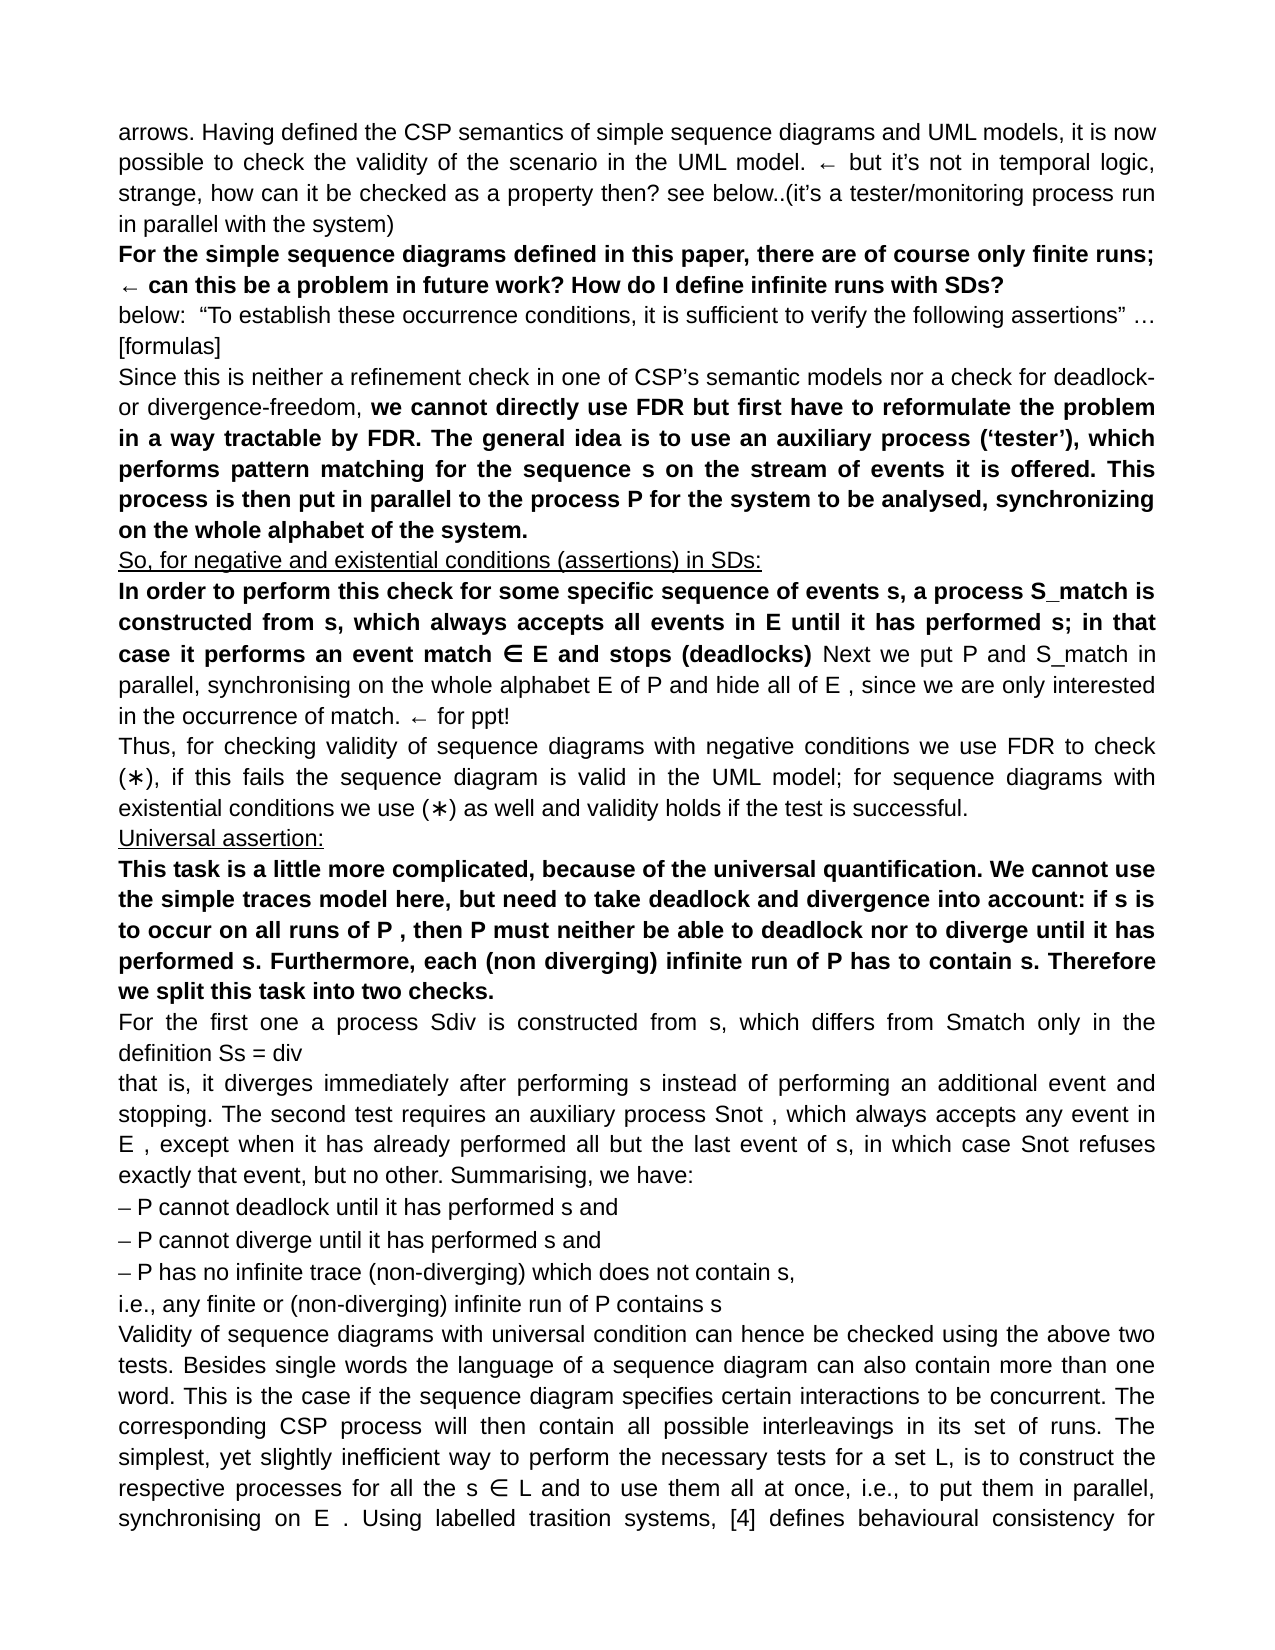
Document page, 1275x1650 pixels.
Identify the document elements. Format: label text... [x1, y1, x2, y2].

text Validity of sequence diagrams with universal condition can hence be checked using the above two tests. Besides single words the language of a sequence diagram can also contain more than one word. This is the case if the sequence diagram specifies certain interactions to be concurrent. The corresponding CSP process will then contain all possible interleavings in its set of runs. The simplest, yet slightly inefficient way to perform the necessary tests for a set L, is to construct the respective processes for all the s ∈ L and to use them all at once, i.e., to put them in parallel, synchronising on E . Using labelled trasition systems, [4] defines behavioural consistency for [118, 1321, 1157, 1531]
text below: “To establish these occurrence conditions, it is sufficient to verify the following assertions” … [formulas] [118, 302, 1157, 359]
text i.e., any finite or (non-diverging) infinite run of P contains s [118, 1290, 1157, 1317]
text – P has no infinite trace (non-diverging) which does not contain s, [118, 1257, 1157, 1286]
text Since this is neither a refinement check in one of CSP’s semantic models nor a check for deadlock- or divergence-freedom, we cannot directly use FDR but first have to reformulate the problem in a way tractable by FDR. The general idea is to use an auxiliary process (‘tester’), which performs pattern matching for the sequence s on the stream of events it is offered. This process is then put in parallel to the process P for the system to be analysed, synchronizing on the whole alphabet of the system. [118, 363, 1157, 543]
text arrows. Having defined the CSP semantics of simple sequence diagrams and UML models, it is now possible to check the validity of the scenario in the UML model. ← but it’s not in temporal logic, strange, how can it be checked as a property then? see below..(it’s a tester/monitoring process run in parallel with the system) [118, 118, 1157, 237]
text – P cannot diverge until it has performed s and [118, 1225, 1157, 1253]
text This task is a little more complicated, because of the universal quantification. We cannot use the simple traces model here, but need to take deadlock and divergence into account: if s is to occur on all runs of P , then P must neither be able to deadlock nor to diverge until it has performed s. Furthermore, each (non diverging) infinite run of P has to contain s. Therefore we split this task into two checks. [118, 855, 1157, 1004]
text Thus, for checking validity of sequence diagrams with negative conditions we use FDR to check (∗), if this fails the sequence diagram is valid in the UML model; for sequence diagrams with existential conditions we use (∗) as well and validity holds if the test is successful. [118, 733, 1157, 821]
text Universal assertion: [118, 824, 1157, 851]
text In order to perform this check for some specific sequence of events s, a process S_match is constructed from s, which always accepts all events in E until it has performed s; in that case it performs an event match ∈ E and stops (deadlocks) Next we put P and S_match in parallel, synchronising on the whole alphabet E of P and hide all of E , since we are only interested in the occurrence of match. ← for ppt! [118, 577, 1157, 729]
text For the simple sequence diagrams defined in this paper, there are of course only finite runs; ← can this be a problem in future work? How do I define infinite runs with SDs? [118, 241, 1157, 298]
text that is, it diverges immediately after performing s instead of performing an additional event and stopping. The second test requires an auxiliary process Snot , which always accepts any event in E , except when it has already performed all but the last event of s, in which case Snot refuses exactly that event, but no other. Summarising, we have: [118, 1069, 1157, 1188]
text – P cannot deadlock until it has performed s and [118, 1192, 1157, 1221]
text For the first one a process Sdiv is constructed from s, which differs from Smatch only in the definition Ss = div [118, 1008, 1157, 1066]
text So, for negative and existential conditions (assertions) in SDs: [118, 547, 1157, 574]
